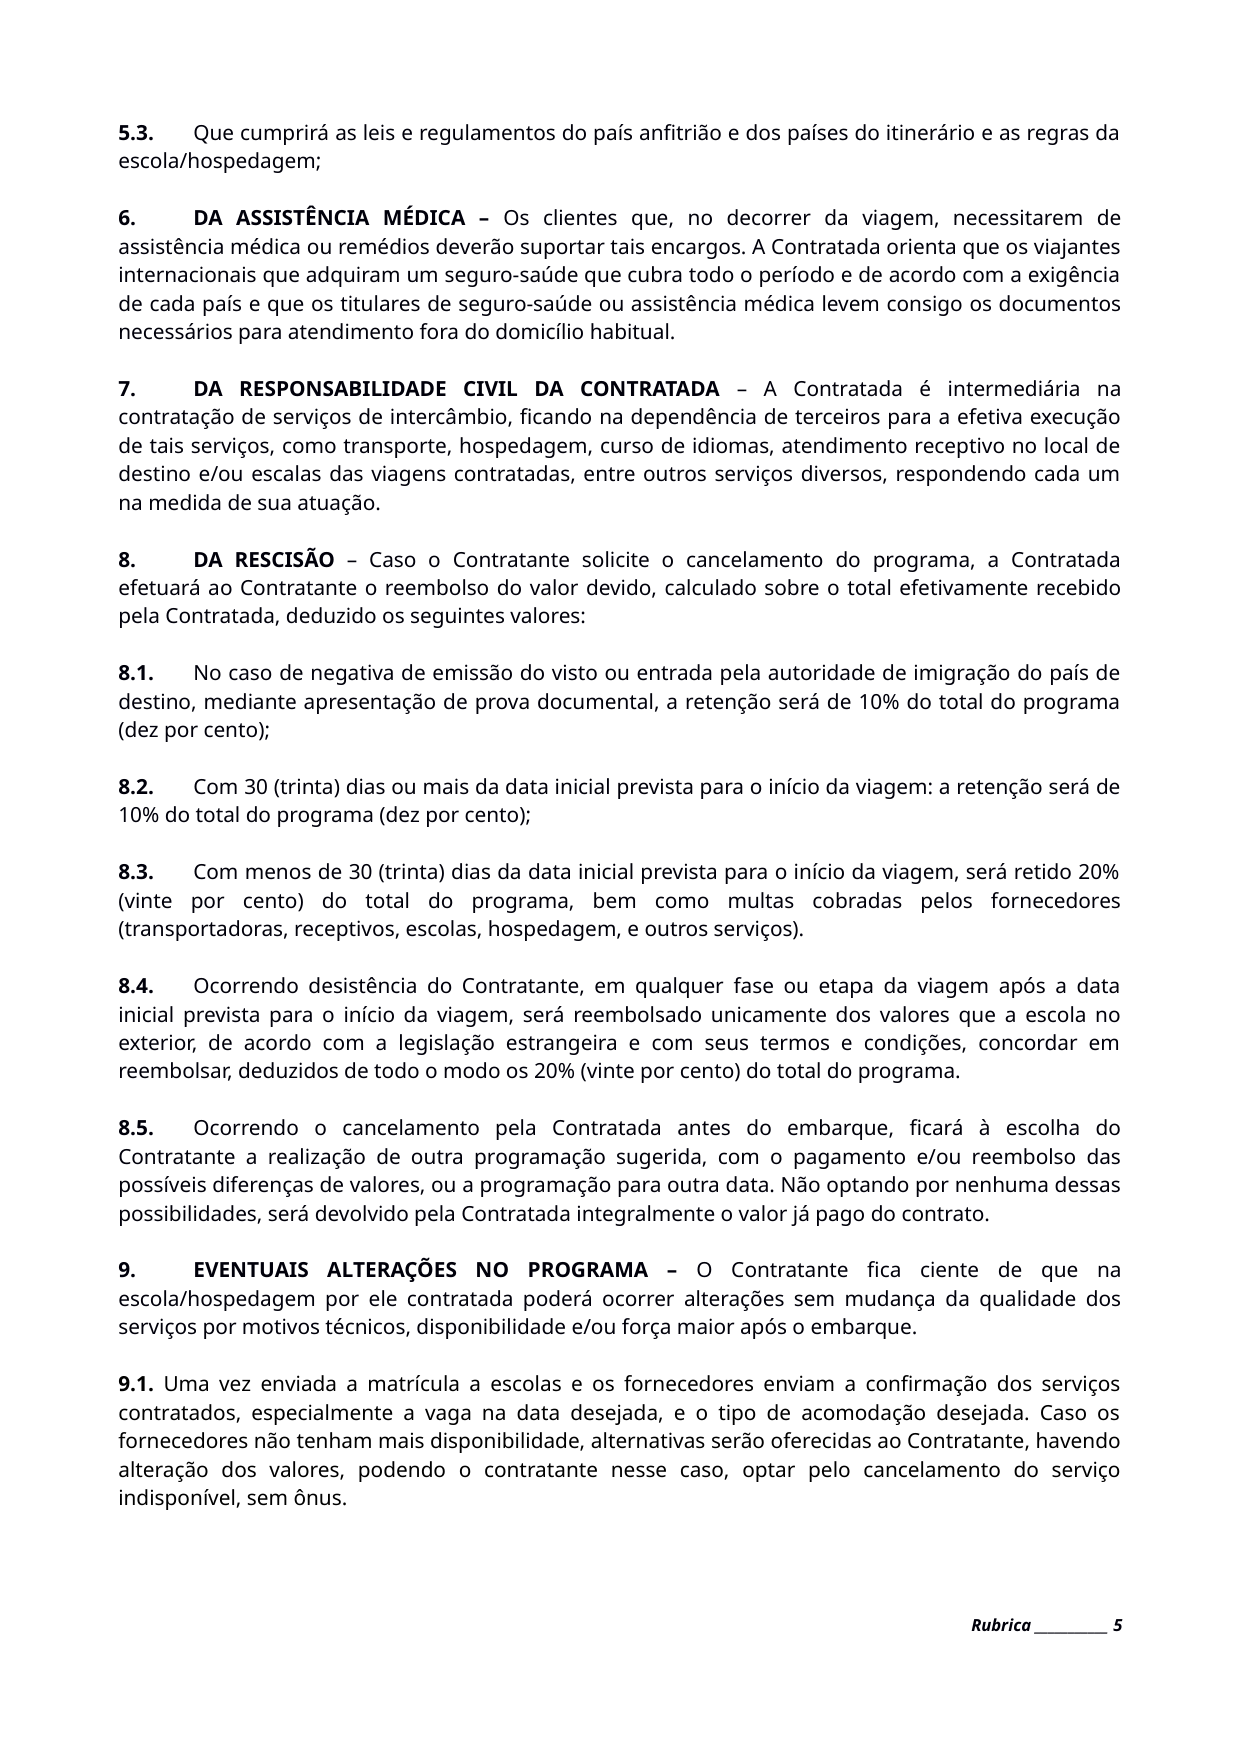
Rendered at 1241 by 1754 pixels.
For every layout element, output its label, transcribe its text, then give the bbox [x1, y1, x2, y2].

text 8.1. No caso de negativa de emissão do visto ou entrada pela autoridade de imigração do país de destino, mediante apresentação de prova documental, a retenção será de 10% do total do programa (dez por cento); [118, 658, 1122, 744]
text 8.2. Com 30 (trinta) dias ou mais da data inicial prevista para o início da viagem: a retenção será de 10% do total do programa (dez por cento); [118, 772, 1122, 829]
text 9.1. Uma vez enviada a matrícula a escolas e os fornecedores enviam a confirmação dos serviços contratados, especialmente a vaga na data desejada, e o tipo de acomodação desejada. Caso os fornecedores não tenham mais disponibilidade, alternativas serão oferecidas ao Contratante, havendo alteração dos valores, podendo o contratante nesse caso, optar pelo cancelamento do serviço indisponível, sem ônus. [118, 1369, 1122, 1512]
text 8.3. Com menos de 30 (trinta) dias da data inicial prevista para o início da viagem, será retido 20% (vinte por cento) do total do programa, bem como multas cobradas pelos fornecedores (transportadoras, receptivos, escolas, hospedagem, e outros serviços). [118, 857, 1122, 943]
text 5.3. Que cumprirá as leis e regulamentos do país anfitrião e dos países do itinerário e as regras da escola/hospedagem; [118, 118, 1122, 175]
text 8.5. Ocorrendo o cancelamento pela Contratada antes do embarque, ficará à escolha do Contratante a realização de outra programação sugerida, com o pagamento e/ou reembolso das possíveis diferenças de valores, ou a programação para outra data. Não optando por nenhuma dessas possibilidades, será devolvido pela Contratada integralmente o valor já pago do contrato. [118, 1113, 1122, 1227]
text 9. EVENTUAIS ALTERAÇÕES NO PROGRAMA – O Contratante fica ciente de que na escola/hospedagem por ele contratada poderá ocorrer alterações sem mudança da qualidade dos serviços por motivos técnicos, disponibilidade e/ou força maior após o embarque. [118, 1256, 1122, 1341]
text 7. DA RESPONSABILIDADE CIVIL DA CONTRATADA – A Contratada é intermediária na contratação de serviços de intercâmbio, ficando na dependência de terceiros para a efetiva execução de tais serviços, como transporte, hospedagem, curso de idiomas, atendimento receptivo no local de destino e/ou escalas das viagens contratadas, entre outros serviços diversos, respondendo cada um na medida de sua atuação. [118, 374, 1122, 516]
text 8.4. Ocorrendo desistência do Contratante, em qualquer fase ou etapa da viagem após a data inicial prevista para o início da viagem, será reembolsado unicamente dos valores que a escola no exterior, de acordo com a legislação estrangeira e com seus termos e condições, concordar em reembolsar, deduzidos de todo o modo os 20% (vinte por cento) do total do programa. [118, 971, 1122, 1085]
text 6. DA ASSISTÊNCIA MÉDICA – Os clientes que, no decorrer da viagem, necessitarem de assistência médica ou remédios deverão suportar tais encargos. A Contratada orienta que os viajantes internacionais que adquiram um seguro-saúde que cubra todo o período e de acordo com a exigência de cada país e que os titulares de seguro-saúde ou assistência médica levem consigo os documentos necessários para atendimento fora do domicílio habitual. [118, 203, 1122, 346]
text 8. DA RESCISÃO – Caso o Contratante solicite o cancelamento do programa, a Contratada efetuará ao Contratante o reembolso do valor devido, calculado sobre o total efetivamente recebido pela Contratada, deduzido os seguintes valores: [118, 545, 1122, 630]
